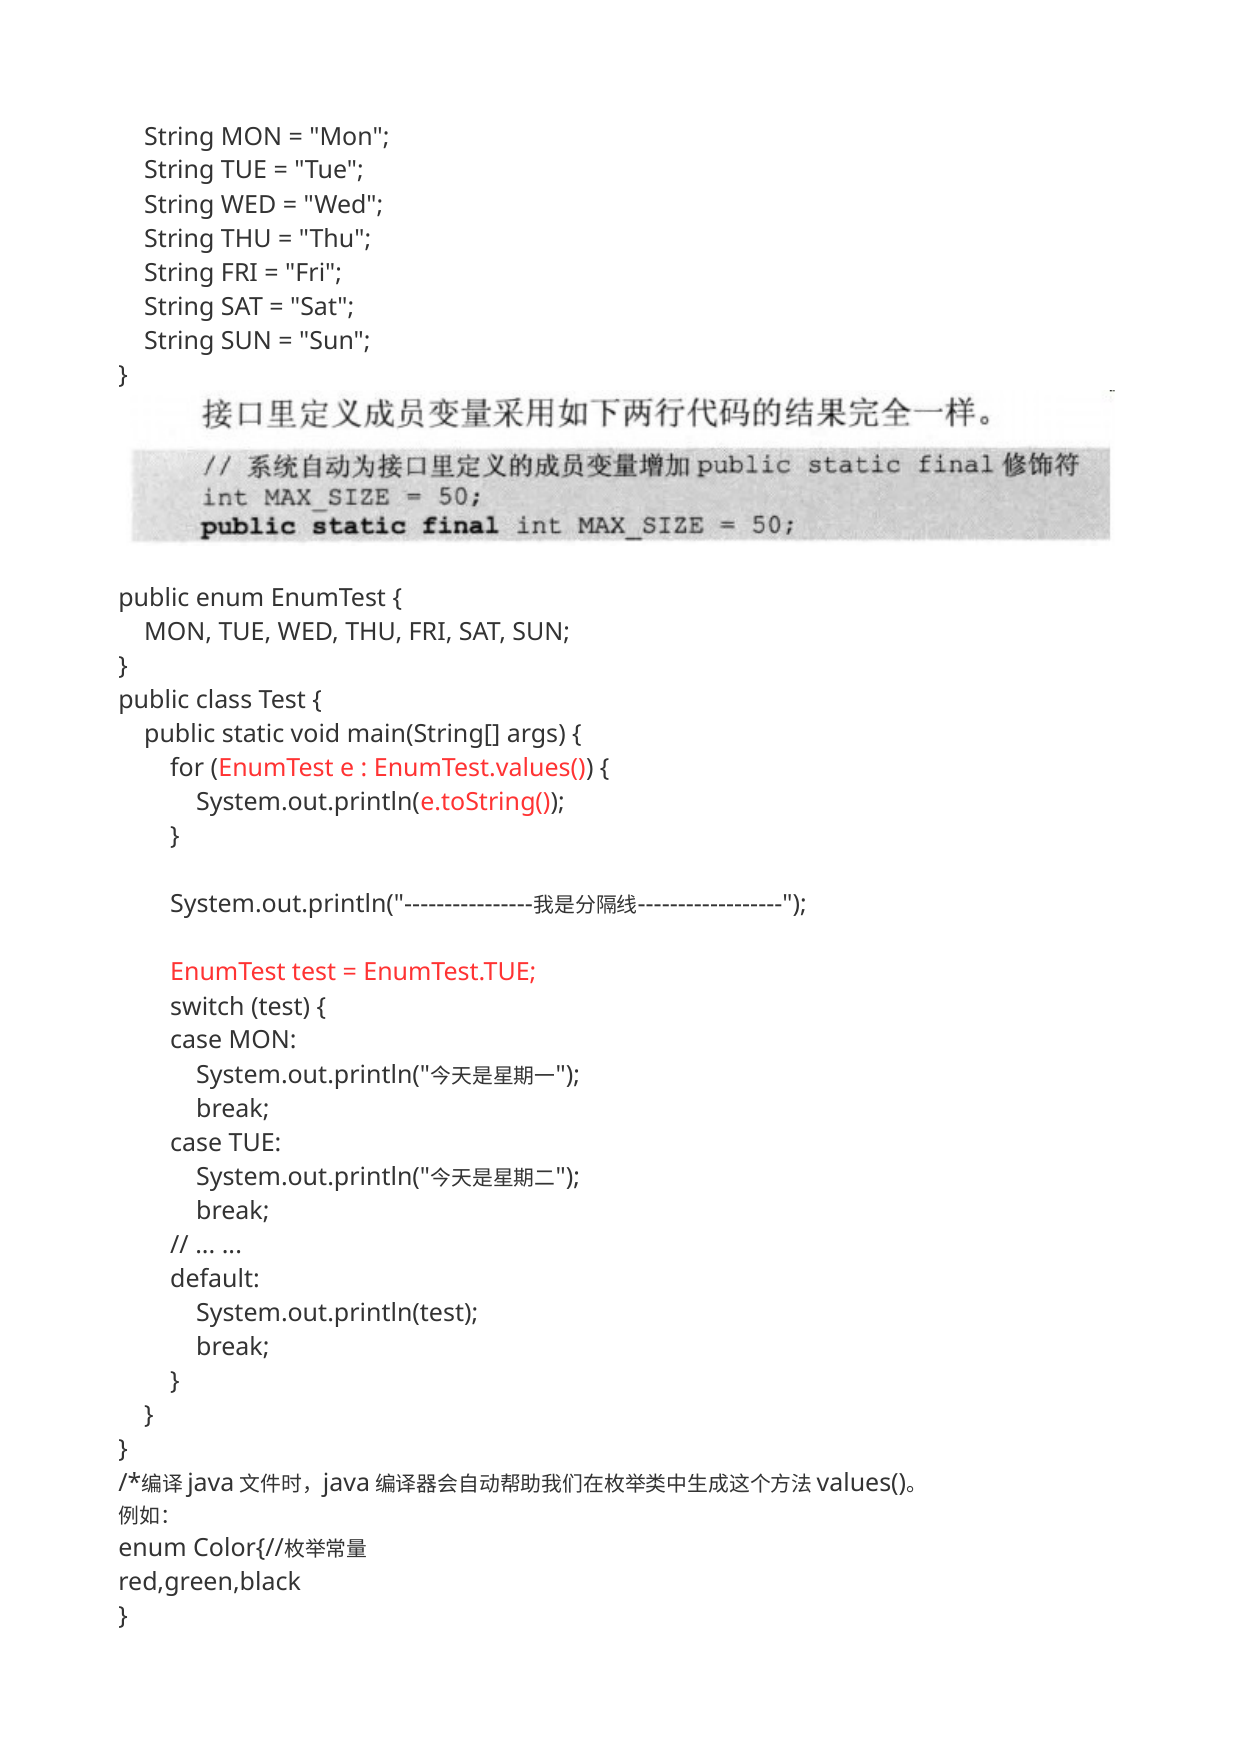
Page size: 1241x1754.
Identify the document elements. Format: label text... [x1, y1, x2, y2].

text MON, TUE, WED, THU, FRI, SAT, SUN; [118, 613, 1122, 647]
text String MON = "Mon"; [118, 118, 1122, 152]
text } [118, 1431, 1122, 1465]
text System.out.println(e.toString()); [118, 784, 1122, 818]
text public enum EnumTest { [118, 579, 1122, 613]
text case TUE: [118, 1124, 1122, 1158]
text System.out.println("今天是星期二"); [118, 1158, 1122, 1192]
text } [118, 1363, 1122, 1397]
text } [118, 1597, 1122, 1631]
text for (EnumTest e : EnumTest.values()) { [118, 750, 1122, 784]
text public class Test { [118, 682, 1122, 716]
text String TUE = "Tue"; [118, 152, 1122, 186]
text enum Color{//枚举常量 [118, 1529, 1122, 1563]
text System.out.println("----------------我是分隔线------------------"); [118, 886, 1122, 920]
text } [118, 818, 1122, 852]
text /*编译java文件时，java编译器会自动帮助我们在枚举类中生成这个方法values()。 [118, 1465, 1122, 1499]
text switch (test) { [118, 988, 1122, 1022]
text default: [118, 1261, 1122, 1295]
text String THU = "Thu"; [118, 220, 1122, 254]
text break; [118, 1329, 1122, 1363]
text } [118, 1397, 1122, 1431]
text red,green,black [118, 1563, 1122, 1597]
text break; [118, 1090, 1122, 1124]
text // ... ... [118, 1227, 1122, 1261]
text case MON: [118, 1022, 1122, 1056]
text public static void main(String[] args) { [118, 716, 1122, 750]
text String FRI = "Fri"; [118, 254, 1122, 288]
text EnumTest test = EnumTest.TUE; [118, 954, 1122, 988]
text String WED = "Wed"; [118, 186, 1122, 220]
text } [118, 357, 1122, 391]
text System.out.println("今天是星期一"); [118, 1056, 1122, 1090]
picture [125, 390, 1115, 546]
text break; [118, 1192, 1122, 1227]
text 例如： [118, 1499, 1122, 1529]
text String SAT = "Sat"; [118, 288, 1122, 322]
text System.out.println(test); [118, 1295, 1122, 1329]
text } [118, 647, 1122, 682]
text String SUN = "Sun"; [118, 322, 1122, 357]
